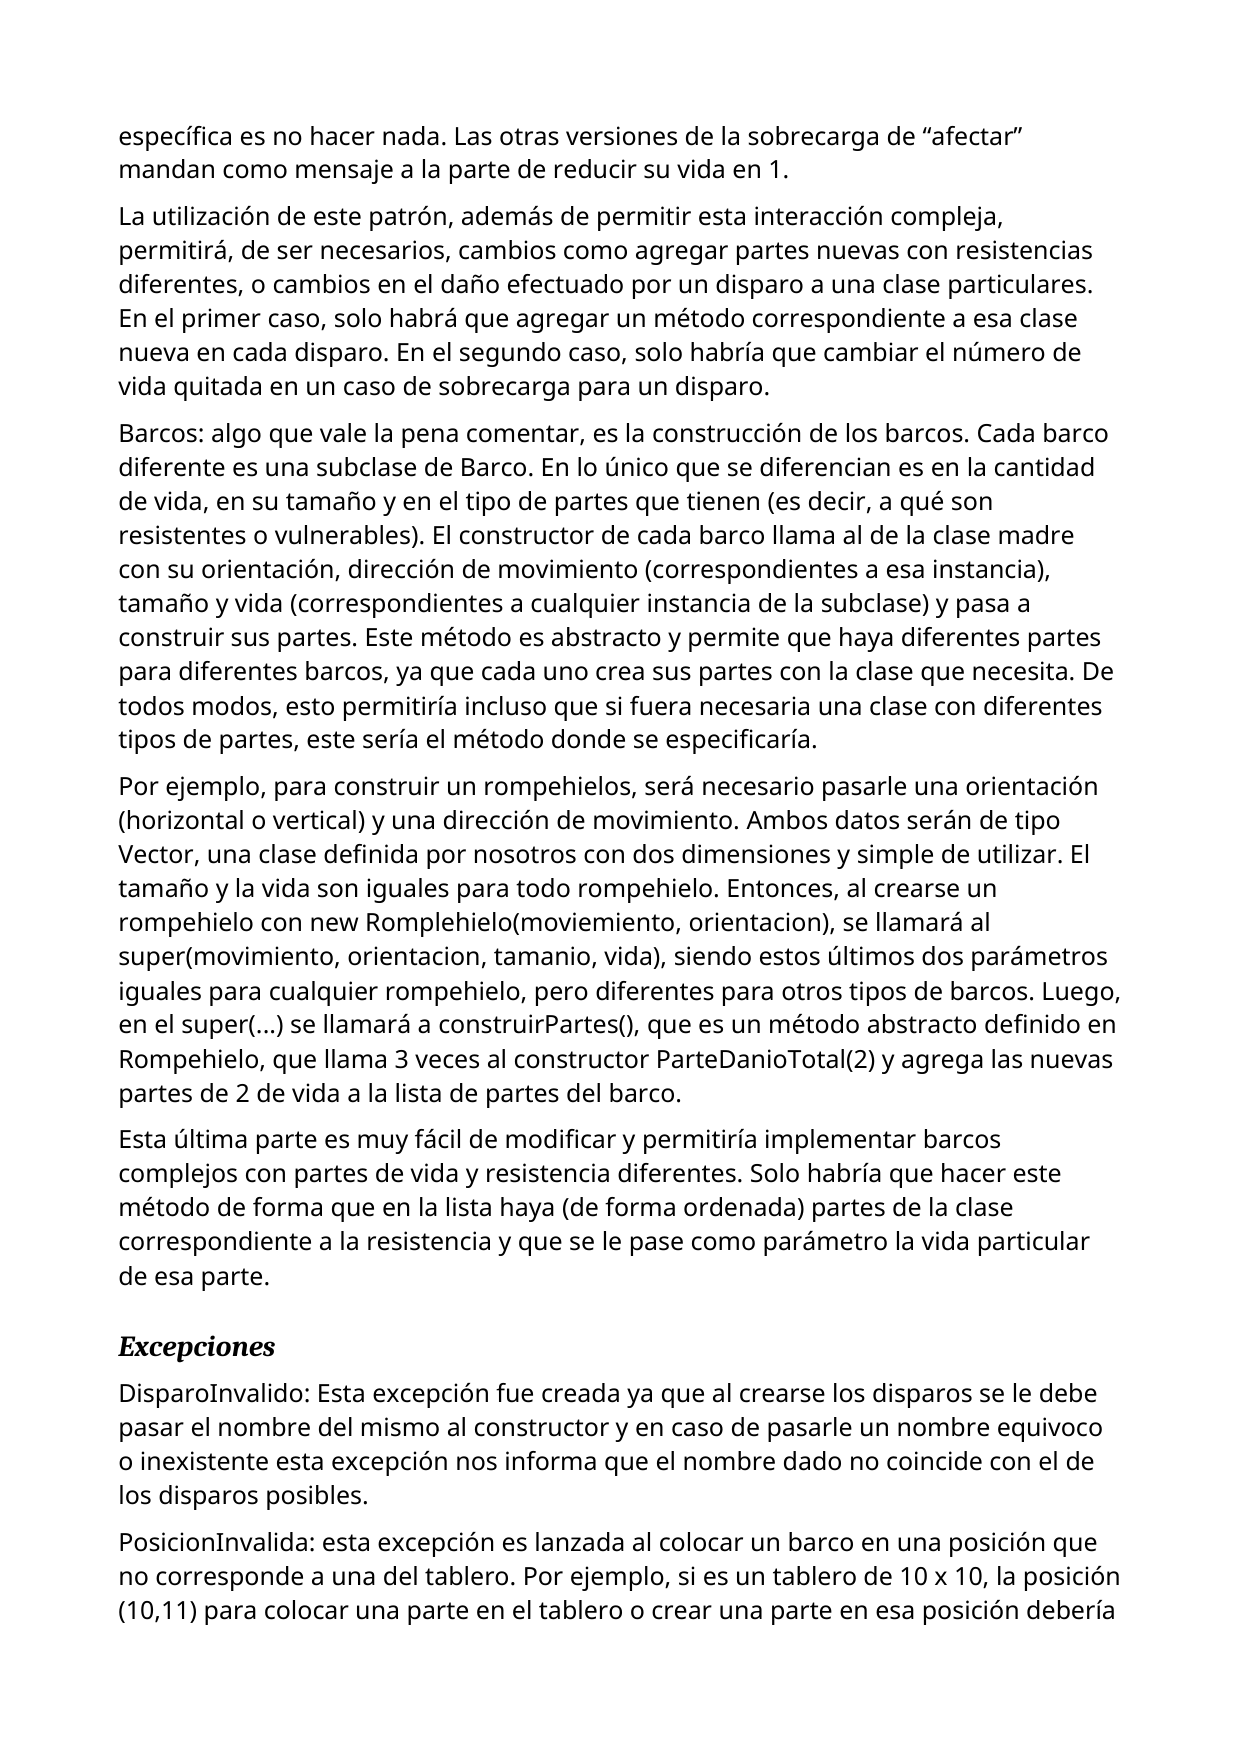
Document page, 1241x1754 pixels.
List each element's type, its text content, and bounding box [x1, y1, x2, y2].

text específica es no hacer nada. Las otras versiones de la sobrecarga de “afectar” mandan como mensaje a la parte de reducir su vida en 1. [118, 118, 1122, 186]
text DisparoInvalido: Esta excepción fue creada ya que al crearse los disparos se le debe pasar el nombre del mismo al constructor y en caso de pasarle un nombre equivoco o inexistente esta excepción nos informa que el nombre dado no coincide con el de los disparos posibles. [118, 1376, 1122, 1512]
text Barcos: algo que vale la pena comentar, es la construcción de los barcos. Cada barco diferente es una subclase de Barco. En lo único que se diferencian es en la cantidad de vida, en su tamaño y en el tipo de partes que tienen (es decir, a qué son resistentes o vulnerables). El constructor de cada barco llama al de la clase madre con su orientación, dirección de movimiento (correspondientes a esa instancia), tamaño y vida (correspondientes a cualquier instancia de la subclase) y pasa a construir sus partes. Este método es abstracto y permite que haya diferentes partes para diferentes barcos, ya que cada uno crea sus partes con la clase que necesita. De todos modos, esto permitiría incluso que si fuera necesaria una clase con diferentes tipos de partes, este sería el método donde se especificaría. [118, 416, 1122, 756]
text Por ejemplo, para construir un rompehielos, será necesario pasarle una orientación (horizontal o vertical) y una dirección de movimiento. Ambos datos serán de tipo Vector, una clase definida por nosotros con dos dimensiones y simple de utilizar. El tamaño y la vida son iguales para todo rompehielo. Entonces, al crearse un rompehielo con new Romplehielo(moviemiento, orientacion), se llamará al super(movimiento, orientacion, tamanio, vida), siendo estos últimos dos parámetros iguales para cualquier rompehielo, pero diferentes para otros tipos de barcos. Luego, en el super(...) se llamará a construirPartes(), que es un método abstracto definido en Rompehielo, que llama 3 veces al constructor ParteDanioTotal(2) y agrega las nuevas partes de 2 de vida a la lista de partes del barco. [118, 769, 1122, 1109]
text PosicionInvalida: esta excepción es lanzada al colocar un barco en una posición que no corresponde a una del tablero. Por ejemplo, si es un tablero de 10 x 10, la posición (10,11) para colocar una parte en el tablero o crear una parte en esa posición debería [118, 1524, 1122, 1627]
text Esta última parte es muy fácil de modificar y permitiría implementar barcos complejos con partes de vida y resistencia diferentes. Solo habría que hacer este método de forma que en la lista haya (de forma ordenada) partes de la clase correspondiente a la resistencia y que se le pase como parámetro la vida particular de esa parte. [118, 1122, 1122, 1292]
text La utilización de este patrón, además de permitir esta interacción compleja, permitirá, de ser necesarios, cambios como agregar partes nuevas con resistencias diferentes, o cambios en el daño efectuado por un disparo a una clase particulares. En el primer caso, solo habrá que agregar un método correspondiente a esa clase nueva en cada disparo. En el segundo caso, solo habría que cambiar el número de vida quitada en un caso de sobrecarga para un disparo. [118, 199, 1122, 403]
text Excepciones [118, 1330, 1122, 1363]
